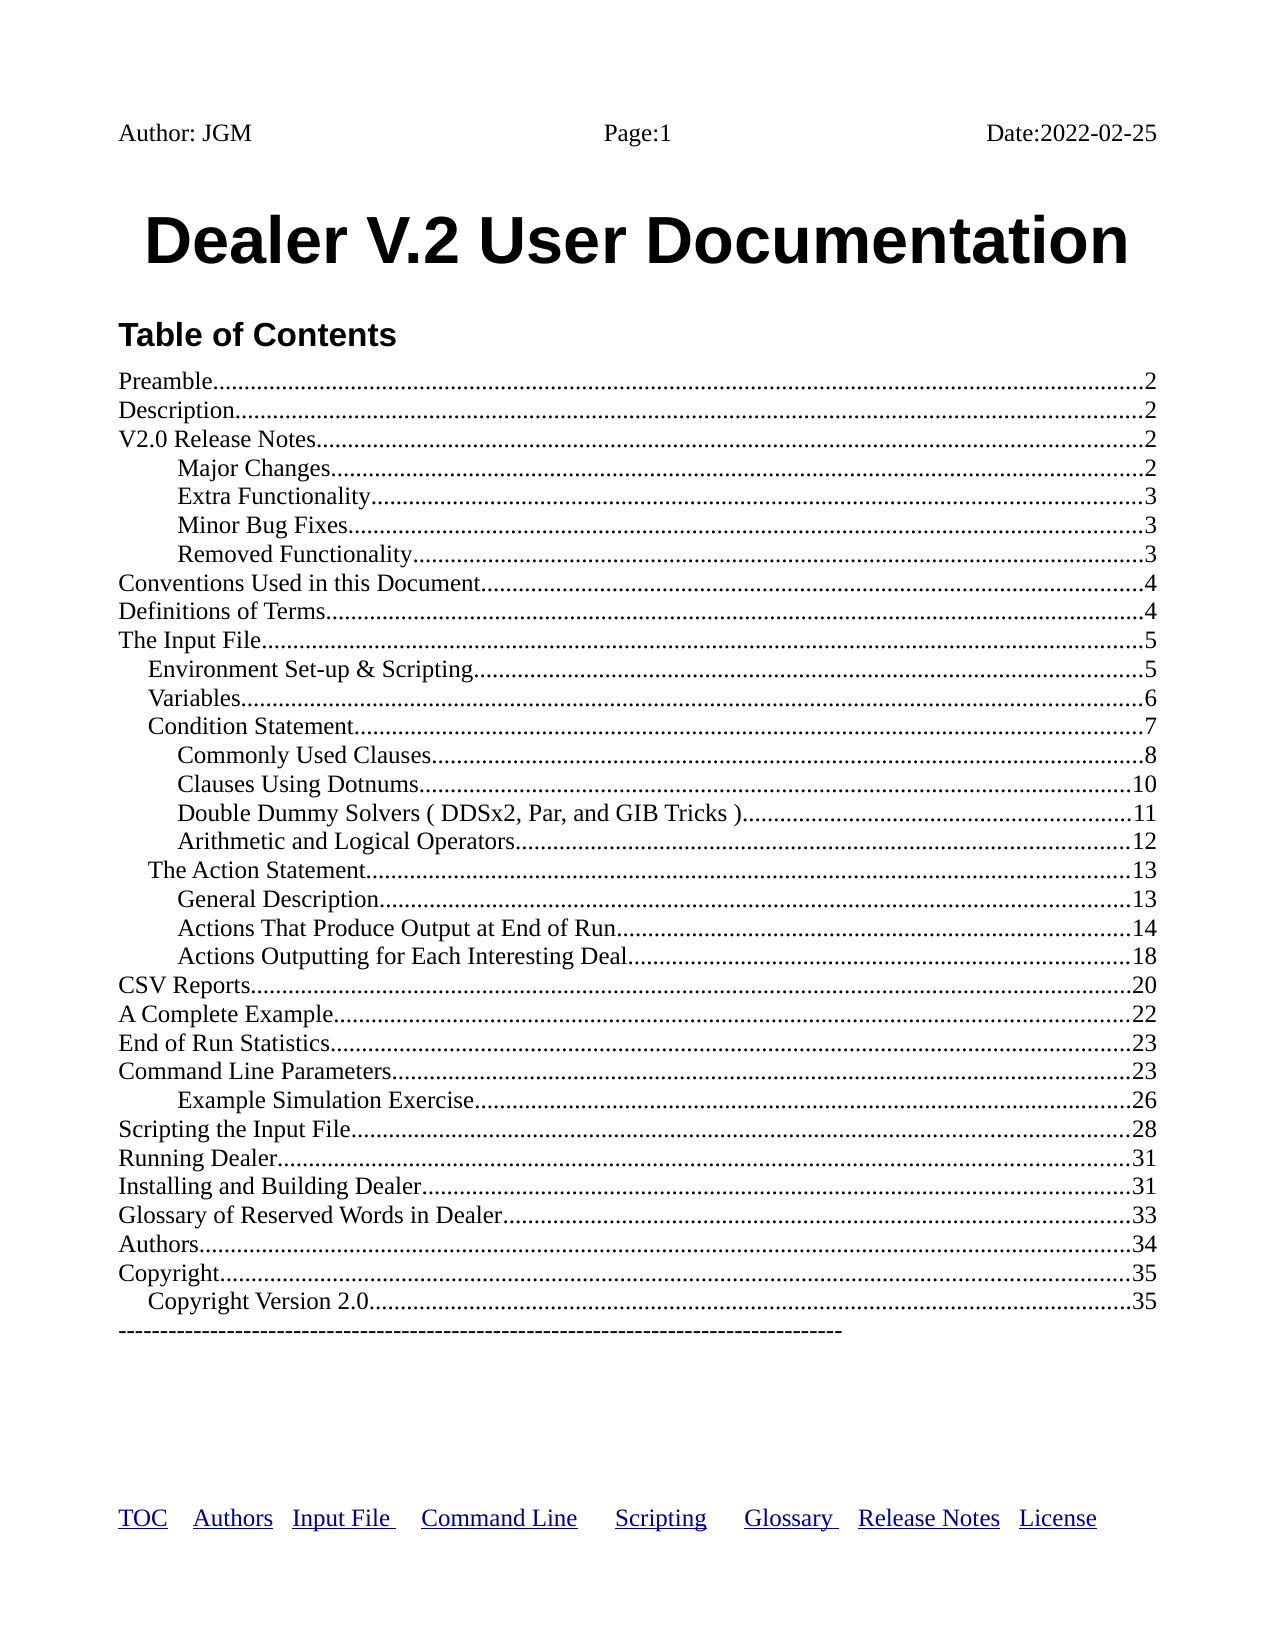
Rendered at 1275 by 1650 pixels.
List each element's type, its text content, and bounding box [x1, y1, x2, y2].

text End of Run Statistics 23 [118, 1028, 1157, 1056]
text Copyright 35 [118, 1258, 1157, 1286]
text Environment Set-up & Scripting 5 [148, 654, 1157, 683]
text CSV Reports 20 [118, 970, 1157, 999]
text Scripting the Input File 28 [118, 1114, 1157, 1143]
text Example Simulation Exercise 26 [177, 1085, 1157, 1114]
text Glossary of Reserved Words in Dealer 33 [118, 1200, 1157, 1229]
text Extra Functionality 3 [177, 481, 1157, 510]
text Actions That Produce Output at End of Run 14 [177, 913, 1157, 941]
text Arithmetic and Logical Operators 12 [177, 826, 1157, 855]
text Installing and Building Dealer 31 [118, 1171, 1157, 1200]
text Copyright Version 2.0 35 [148, 1286, 1157, 1315]
title Dealer V.2 User Documentation [118, 201, 1157, 278]
text Condition Statement 7 [148, 711, 1157, 740]
text Removed Functionality 3 [177, 539, 1157, 568]
text Clauses Using Dotnums 10 [177, 769, 1157, 798]
text The Input File 5 [118, 625, 1157, 654]
text Commonly Used Clauses 8 [177, 740, 1157, 769]
text Authors 34 [118, 1229, 1157, 1258]
text The Action Statement 13 [148, 855, 1157, 884]
text Running Dealer 31 [118, 1143, 1157, 1171]
text Variables 6 [148, 683, 1157, 711]
text Double Dummy Solvers ( DDSx2, Par, and GIB Tricks ) 11 [177, 798, 1157, 826]
text Conventions Used in this Document 4 [118, 568, 1157, 596]
text Description 2 [118, 395, 1157, 424]
text Actions Outputting for Each Interesting Deal 18 [177, 941, 1157, 970]
subtitle Table of Contents [118, 316, 1157, 354]
text Major Changes 2 [177, 453, 1157, 481]
text Definitions of Terms 4 [118, 596, 1157, 625]
text A Complete Example 22 [118, 999, 1157, 1028]
text General Description 13 [177, 884, 1157, 913]
text --------------------------------------------------------------------------------------- [118, 1315, 1157, 1344]
text Command Line Parameters 23 [118, 1056, 1157, 1085]
text Preamble 2 [118, 366, 1157, 395]
text Minor Bug Fixes 3 [177, 510, 1157, 539]
text V2.0 Release Notes 2 [118, 424, 1157, 453]
